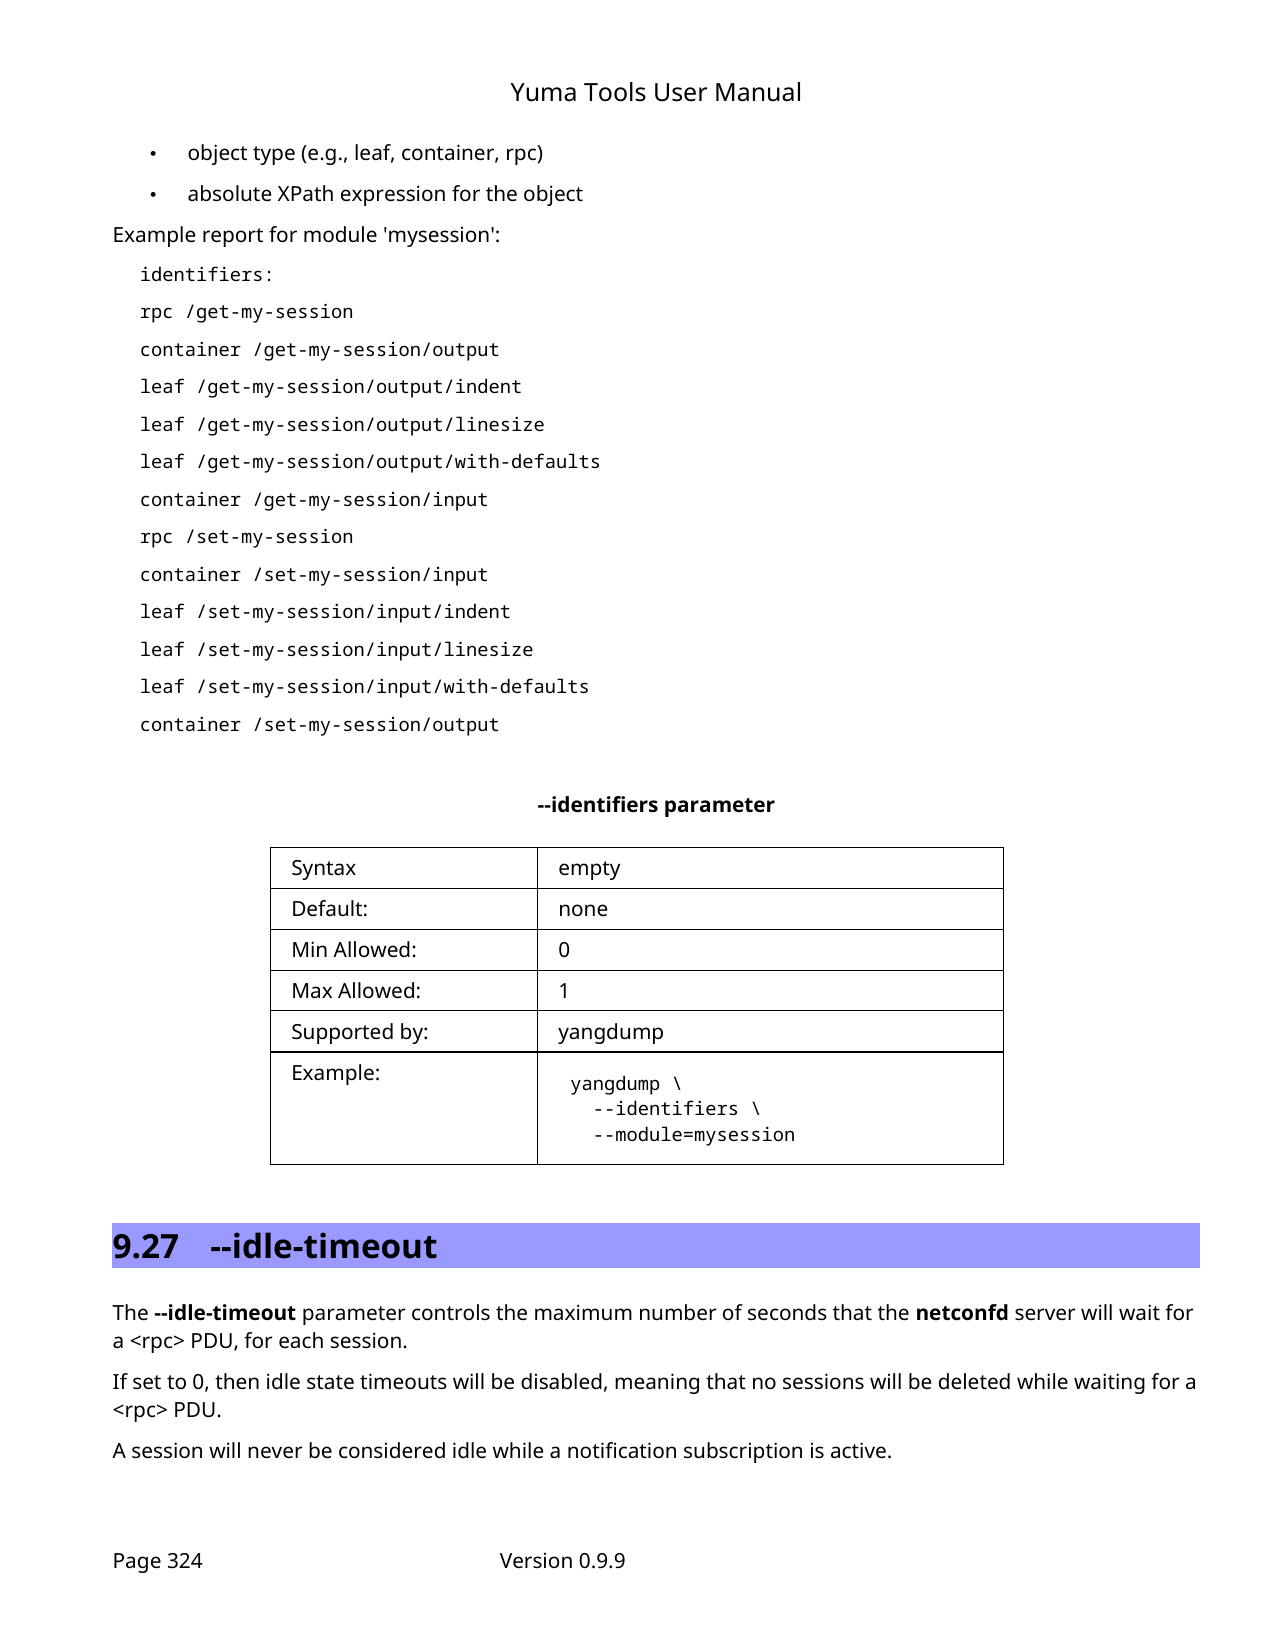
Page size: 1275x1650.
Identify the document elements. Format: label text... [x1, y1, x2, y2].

table_cell 1 [538, 971, 1003, 1010]
text container /set-my-session/input [139, 561, 1200, 587]
table_cell Max Allowed: [271, 971, 537, 1010]
text leaf /get-my-session/output/with-defaults [139, 449, 1200, 474]
table_cell Example: [271, 1053, 537, 1164]
text container /get-my-session/output [139, 336, 1200, 362]
subtitle --idle-timeout [112, 1223, 1200, 1268]
table_cell yangdump \ --identifiers \ --module=mysession [538, 1053, 1003, 1164]
list object type (e.g., leaf, container, rpc) [150, 138, 1200, 167]
subtitle --identifiers parameter [127, 790, 1185, 818]
table_cell Default: [271, 889, 537, 928]
text Example report for module 'mysession': [112, 220, 1200, 249]
text container /set-my-session/output [139, 711, 1200, 737]
table_cell yangdump [538, 1011, 1003, 1051]
text leaf /set-my-session/input/linesize [139, 636, 1200, 662]
text leaf /get-my-session/output/indent [139, 374, 1200, 399]
text rpc /get-my-session [139, 299, 1200, 324]
table_cell none [538, 889, 1003, 928]
text container /get-my-session/input [139, 486, 1200, 512]
text identifiers: [139, 261, 1200, 287]
text A session will never be considered idle while a notification subscription is active. [112, 1436, 1200, 1465]
table_cell 0 [538, 930, 1003, 969]
text leaf /get-my-session/output/linesize [139, 411, 1200, 437]
text leaf /set-my-session/input/with-defaults [139, 674, 1200, 699]
table_cell Min Allowed: [271, 930, 537, 969]
table_header Syntax [271, 848, 537, 888]
table_cell Supported by: [271, 1011, 537, 1051]
text The --idle-timeout parameter controls the maximum number of seconds that the netconfd server will wait for a <rpc> PDU, for each session. [112, 1298, 1200, 1354]
list absolute XPath expression for the object [150, 179, 1200, 208]
table_header empty [538, 848, 1003, 888]
text leaf /set-my-session/input/indent [139, 599, 1200, 624]
text If set to 0, then idle state timeouts will be disabled, meaning that no sessions will be deleted while waiting for a <rpc> PDU. [112, 1367, 1200, 1424]
text rpc /set-my-session [139, 524, 1200, 549]
